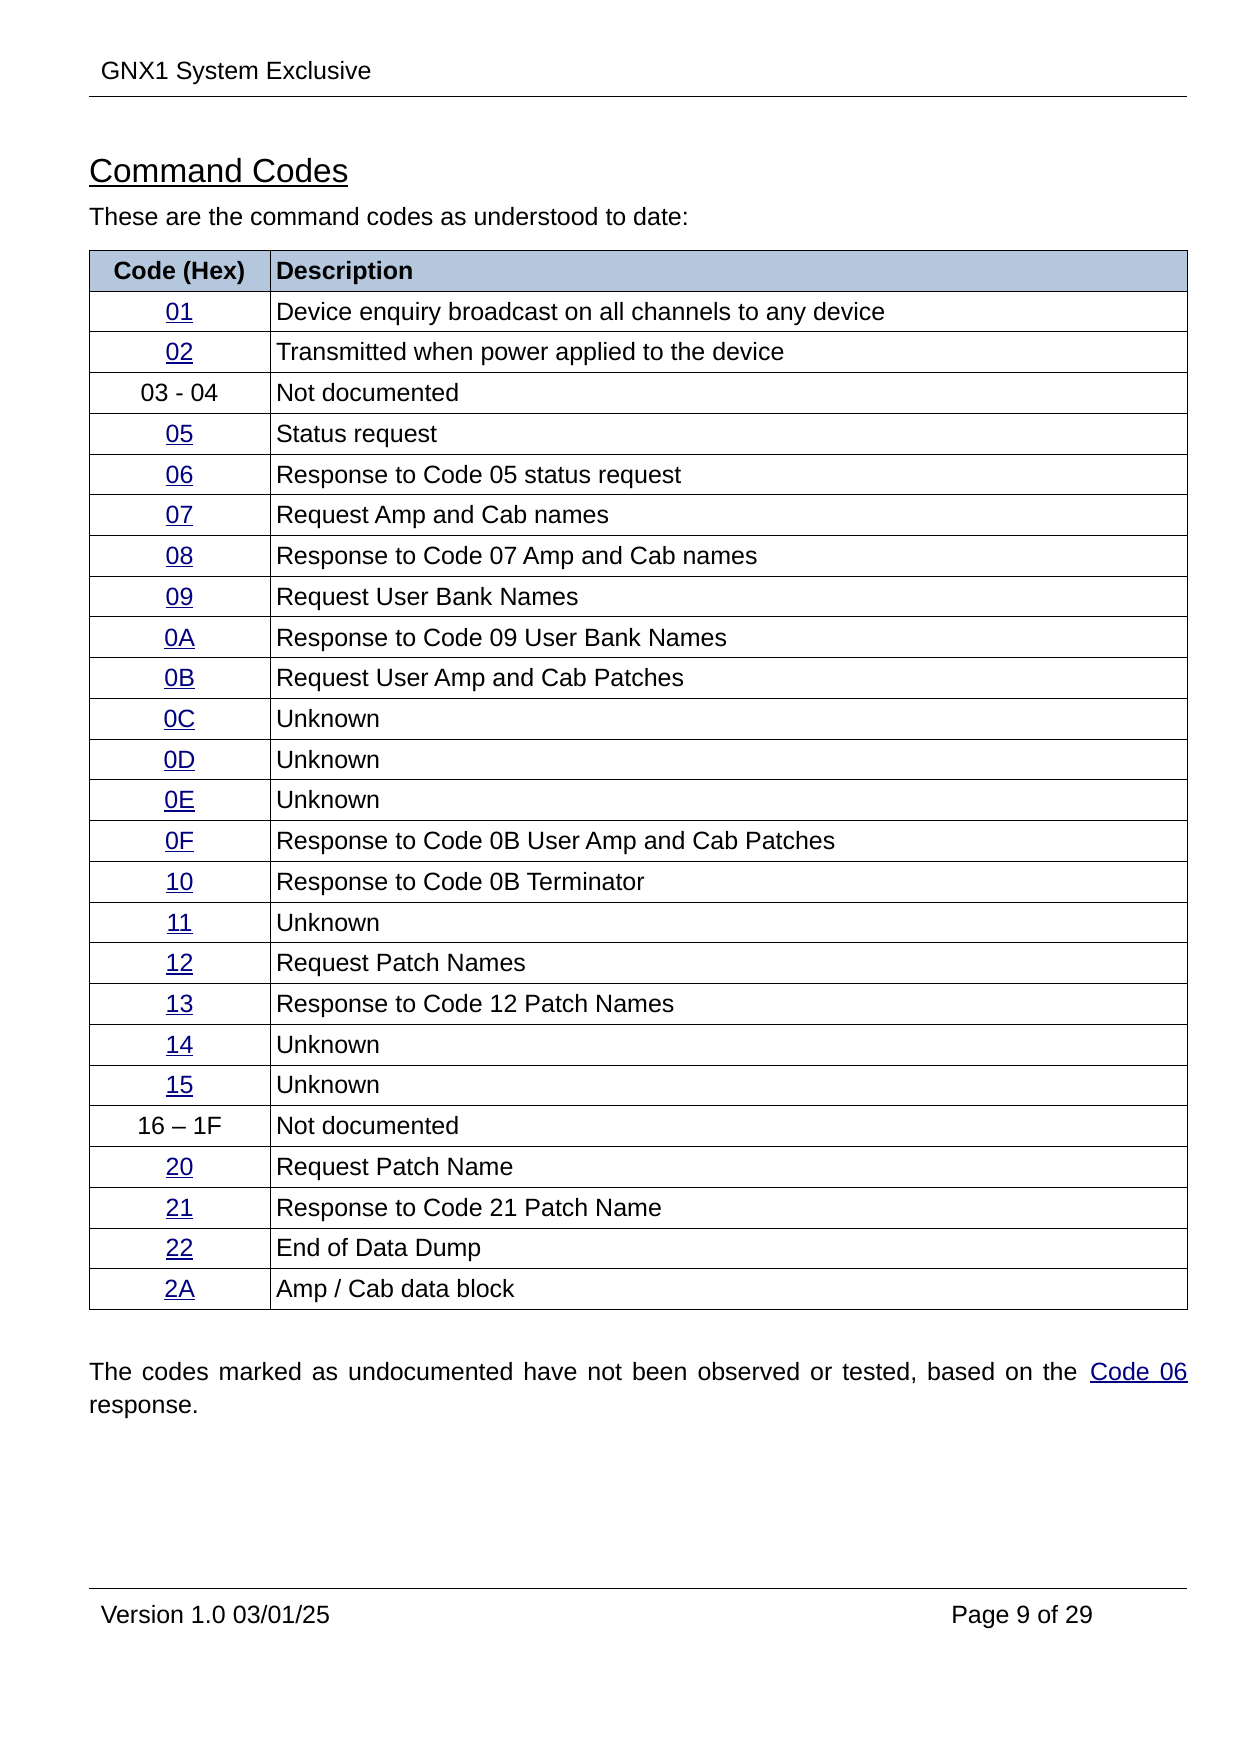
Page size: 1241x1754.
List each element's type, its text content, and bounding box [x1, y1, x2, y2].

table_cell 0C [90, 699, 270, 739]
table_cell Response to Code 0B User Amp and Cab Patches [271, 821, 1187, 861]
table_cell 07 [90, 495, 270, 535]
table_cell 0E [90, 780, 270, 820]
table_cell 02 [90, 332, 270, 372]
table_cell 01 [90, 292, 270, 331]
table_cell 08 [90, 536, 270, 576]
table_cell 0A [90, 617, 270, 657]
table_cell Request User Bank Names [271, 577, 1187, 616]
table_cell 03 - 04 [90, 373, 270, 413]
table_cell Request User Amp and Cab Patches [271, 658, 1187, 698]
table_cell 14 [90, 1025, 270, 1064]
table_cell 15 [90, 1066, 270, 1105]
table_cell 05 [90, 414, 270, 453]
table_cell Response to Code 0B Terminator [271, 862, 1187, 902]
table_cell 12 [90, 943, 270, 983]
table_cell 20 [90, 1147, 270, 1187]
text The codes marked as undocumented have not been observed or tested, based on the Code 06 response. [89, 1357, 1187, 1418]
table_header Description [271, 251, 1187, 291]
table_cell 16 – 1F [90, 1106, 270, 1146]
table_cell 11 [90, 903, 270, 942]
table_cell 0D [90, 740, 270, 779]
table_cell Request Patch Name [271, 1147, 1187, 1187]
table_cell Not documented [271, 373, 1187, 413]
table_cell Response to Code 09 User Bank Names [271, 617, 1187, 657]
table_cell 22 [90, 1229, 270, 1268]
table_cell Unknown [271, 780, 1187, 820]
table_cell Not documented [271, 1106, 1187, 1146]
table_cell 09 [90, 577, 270, 616]
subtitle Command Codes [89, 151, 1187, 190]
table_cell Response to Code 05 status request [271, 455, 1187, 494]
table_cell Amp / Cab data block [271, 1269, 1187, 1309]
table_cell 10 [90, 862, 270, 902]
table_cell End of Data Dump [271, 1229, 1187, 1268]
table_cell Unknown [271, 1025, 1187, 1064]
table_cell Response to Code 21 Patch Name [271, 1188, 1187, 1227]
table_cell Transmitted when power applied to the device [271, 332, 1187, 372]
table_cell Request Amp and Cab names [271, 495, 1187, 535]
text These are the command codes as understood to date: [89, 202, 1187, 231]
table_header Code (Hex) [90, 251, 270, 291]
table_cell Status request [271, 414, 1187, 453]
table_cell 2A [90, 1269, 270, 1309]
table_cell Unknown [271, 740, 1187, 779]
table_cell Unknown [271, 1066, 1187, 1105]
table_cell Device enquiry broadcast on all channels to any device [271, 292, 1187, 331]
table_cell 0F [90, 821, 270, 861]
table_cell 0B [90, 658, 270, 698]
table_cell Request Patch Names [271, 943, 1187, 983]
table_cell Unknown [271, 699, 1187, 739]
table_cell Response to Code 12 Patch Names [271, 984, 1187, 1024]
table_cell Unknown [271, 903, 1187, 942]
table_cell Response to Code 07 Amp and Cab names [271, 536, 1187, 576]
table_cell 21 [90, 1188, 270, 1227]
table_cell 06 [90, 455, 270, 494]
table_cell 13 [90, 984, 270, 1024]
